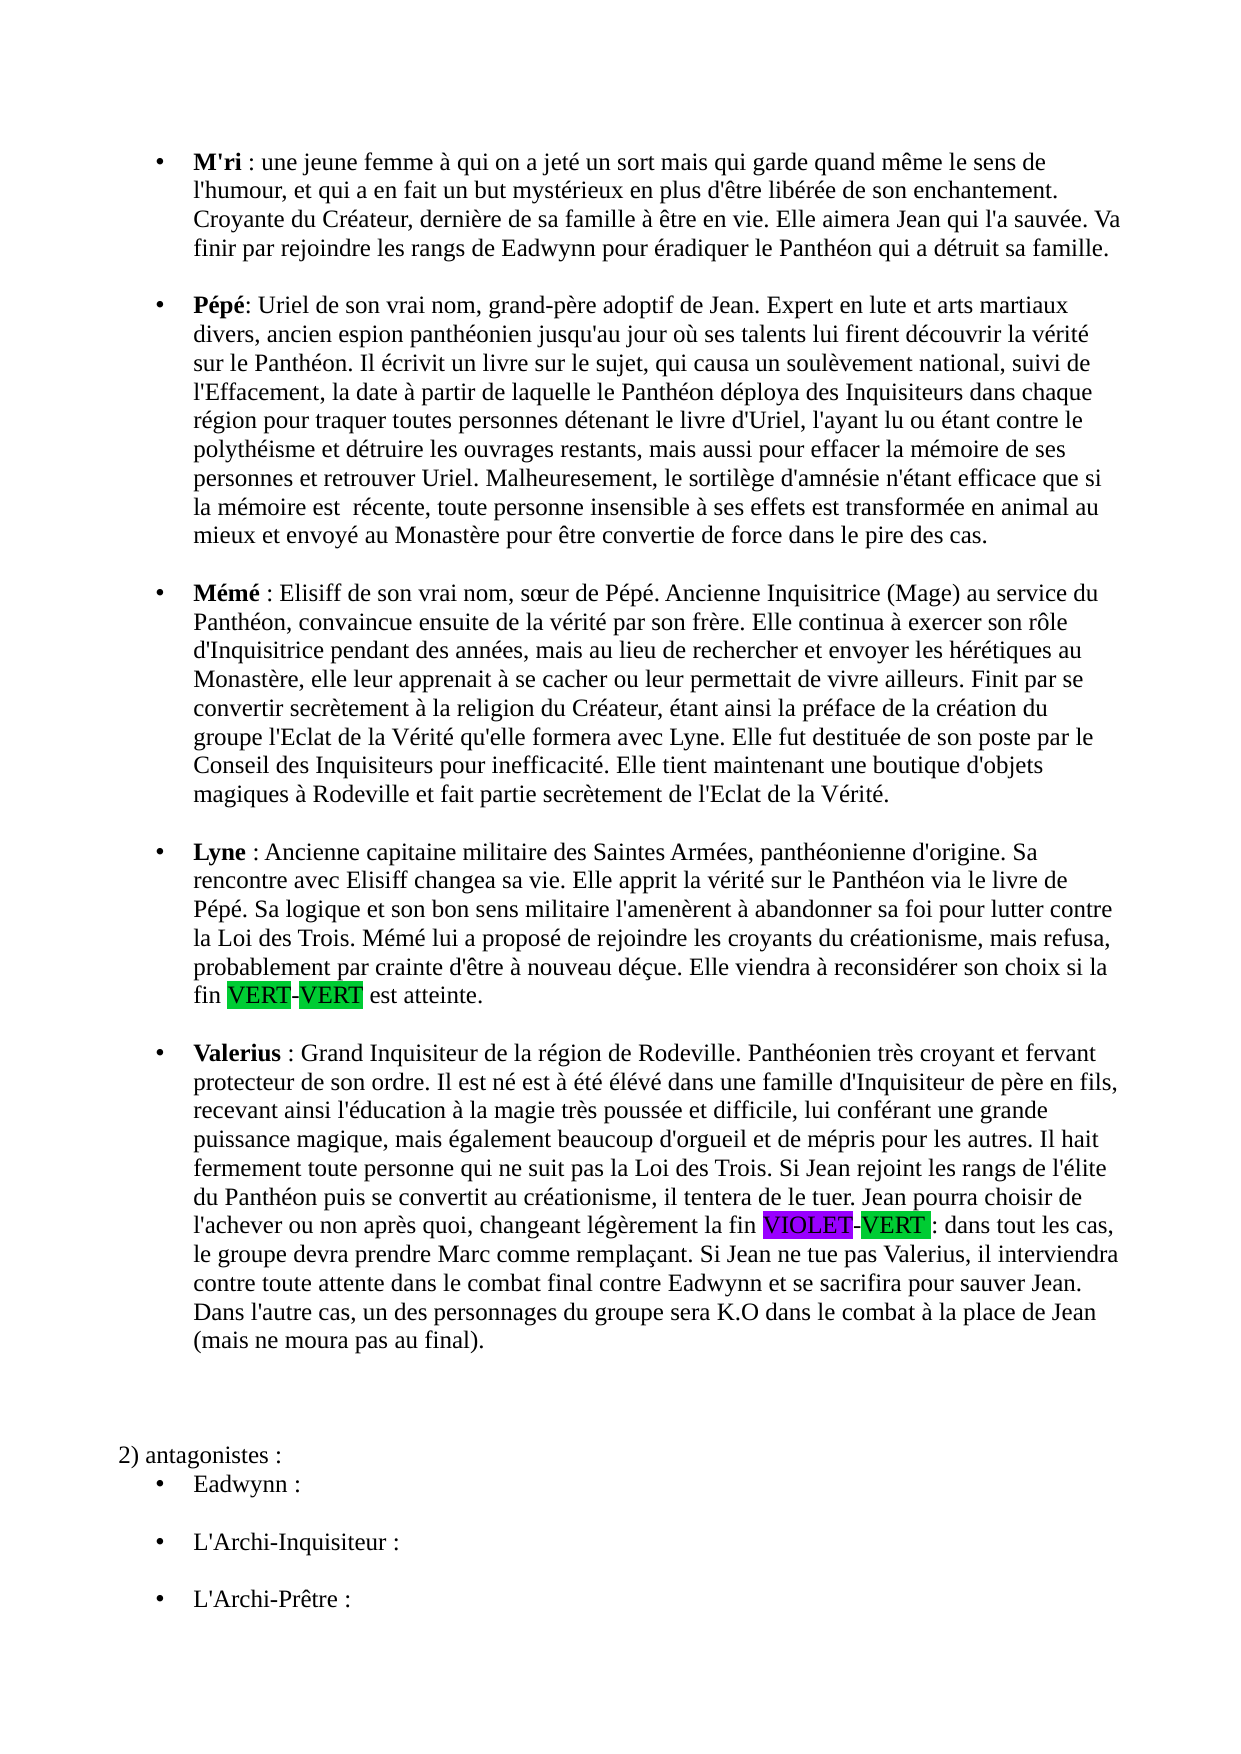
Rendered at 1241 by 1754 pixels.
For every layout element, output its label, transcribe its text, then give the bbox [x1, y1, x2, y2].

list M'ri : une jeune femme à qui on a jeté un sort mais qui garde quand même le sens de l'humour, et qui a en fait un but mystérieux en plus d'être libérée de son enchantement. Croyante du Créateur, dernière de sa famille à être en vie. Elle aimera Jean qui l'a sauvée. Va finir par rejoindre les rangs de Eadwynn pour éradiquer le Panthéon qui a détruit sa famille. [156, 147, 1122, 262]
list Mémé : Elisiff de son vrai nom, sœur de Pépé. Ancienne Inquisitrice (Mage) au service du Panthéon, convaincue ensuite de la vérité par son frère. Elle continua à exercer son rôle d'Inquisitrice pendant des années, mais au lieu de rechercher et envoyer les hérétiques au Monastère, elle leur apprenait à se cacher ou leur permettait de vivre ailleurs. Finit par se convertir secrètement à la religion du Créateur, étant ainsi la préface de la création du groupe l'Eclat de la Vérité qu'elle formera avec Lyne. Elle fut destituée de son poste par le Conseil des Inquisiteurs pour inefficacité. Elle tient maintenant une boutique d'objets magiques à Rodeville et fait partie secrètement de l'Eclat de la Vérité. [156, 578, 1122, 808]
list Lyne : Ancienne capitaine militaire des Saintes Armées, panthéonienne d'origine. Sa rencontre avec Elisiff changea sa vie. Elle apprit la vérité sur le Panthéon via le livre de Pépé. Sa logique et son bon sens militaire l'amenèrent à abandonner sa foi pour lutter contre la Loi des Trois. Mémé lui a proposé de rejoindre les croyants du créationisme, mais refusa, probablement par crainte d'être à nouveau déçue. Elle viendra à reconsidérer son choix si la fin VERT-VERT est atteinte. [156, 837, 1122, 1009]
list L'Archi-Inquisiteur : [156, 1527, 1122, 1556]
list L'Archi-Prêtre : [156, 1584, 1122, 1613]
list Pépé: Uriel de son vrai nom, grand-père adoptif de Jean. Expert en lute et arts martiaux divers, ancien espion panthéonien jusqu'au jour où ses talents lui firent découvrir la vérité sur le Panthéon. Il écrivit un livre sur le sujet, qui causa un soulèvement national, suivi de l'Effacement, la date à partir de laquelle le Panthéon déploya des Inquisiteurs dans chaque région pour traquer toutes personnes détenant le livre d'Uriel, l'ayant lu ou étant contre le polythéisme et détruire les ouvrages restants, mais aussi pour effacer la mémoire de ses personnes et retrouver Uriel. Malheuresement, le sortilège d'amnésie n'étant efficace que si la mémoire est récente, toute personne insensible à ses effets est transformée en animal au mieux et envoyé au Monastère pour être convertie de force dans le pire des cas. [156, 291, 1122, 549]
text 2) antagonistes : [118, 1441, 1122, 1469]
list Eadwynn : [156, 1469, 1122, 1498]
list Valerius : Grand Inquisiteur de la région de Rodeville. Panthéonien très croyant et fervant protecteur de son ordre. Il est né est à été élévé dans une famille d'Inquisiteur de père en fils, recevant ainsi l'éducation à la magie très poussée et difficile, lui conférant une grande puissance magique, mais également beaucoup d'orgueil et de mépris pour les autres. Il hait fermement toute personne qui ne suit pas la Loi des Trois. Si Jean rejoint les rangs de l'élite du Panthéon puis se convertit au créationisme, il tentera de le tuer. Jean pourra choisir de l'achever ou non après quoi, changeant légèrement la fin VIOLET-VERT : dans tout les cas, le groupe devra prendre Marc comme remplaçant. Si Jean ne tue pas Valerius, il interviendra contre toute attente dans le combat final contre Eadwynn et se sacrifira pour sauver Jean. Dans l'autre cas, un des personnages du groupe sera K.O dans le combat à la place de Jean (mais ne moura pas au final). [156, 1038, 1122, 1354]
